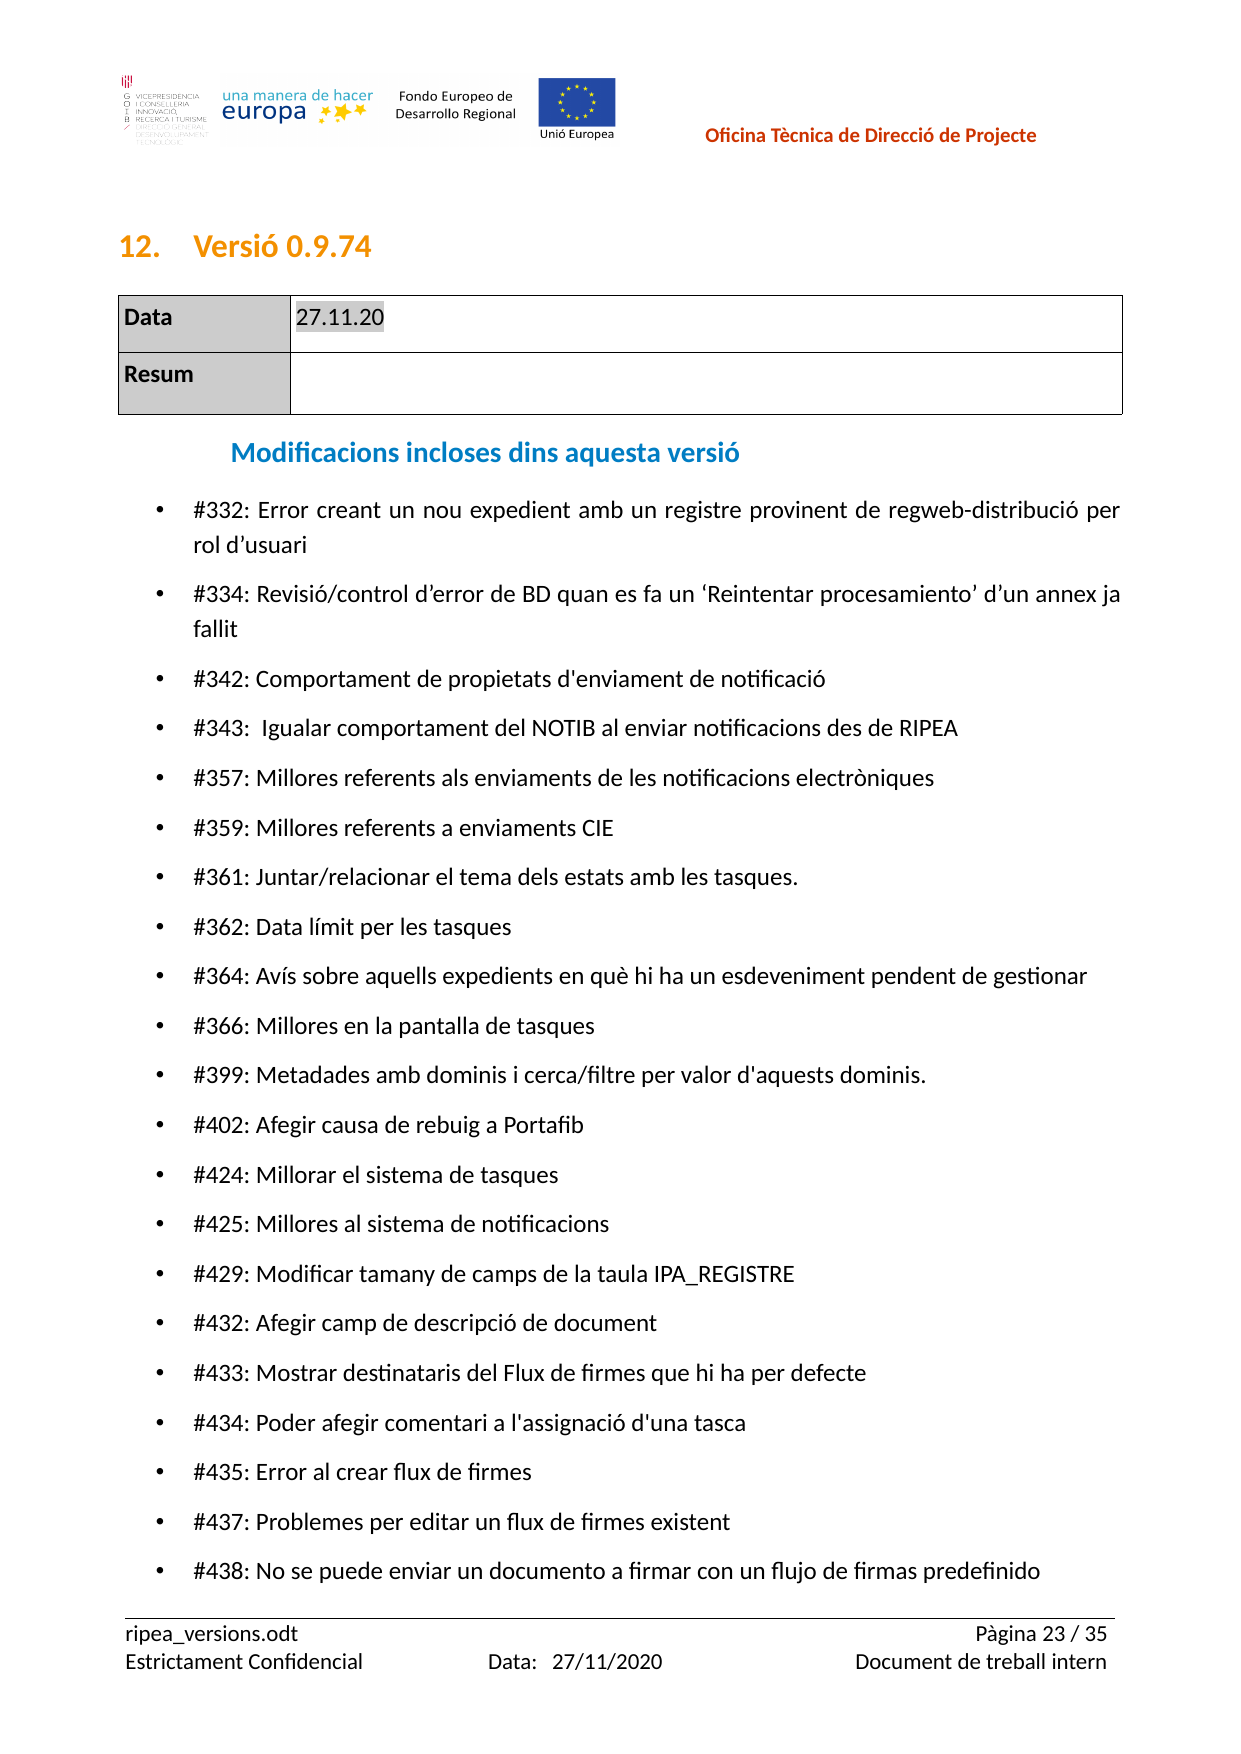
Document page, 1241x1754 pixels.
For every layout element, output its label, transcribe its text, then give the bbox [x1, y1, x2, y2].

list #438: No se puede enviar un documento a firmar con un flujo de firmas predefinido [156, 1555, 1122, 1586]
list #362: Data límit per les tasques [156, 911, 1122, 941]
list #359: Millores referents a enviaments CIE [156, 812, 1122, 842]
list #434: Poder afegir comentari a l'assignació d'una tasca [156, 1407, 1122, 1437]
list #429: Modificar tamany de camps de la taula IPA_REGISTRE [156, 1258, 1122, 1288]
list #366: Millores en la pantalla de tasques [156, 1010, 1122, 1041]
picture [219, 73, 621, 147]
list #342: Comportament de propietats d'enviament de notificació [156, 663, 1122, 693]
list #343: Igualar comportament del NOTIB al enviar notificacions des de RIPEA [156, 712, 1122, 743]
list #437: Problemes per editar un flux de firmes existent [156, 1506, 1122, 1536]
subtitle Versió 0.9.74 [118, 225, 1122, 266]
list #357: Millores referents als enviaments de les notificacions electròniques [156, 762, 1122, 793]
list #424: Millorar el sistema de tasques [156, 1159, 1122, 1189]
list #334: Revisió/control d’error de BD quan es fa un ‘Reintentar procesamiento’ d’un annex ja fallit [156, 578, 1122, 644]
list #435: Error al crear flux de firmes [156, 1456, 1122, 1487]
table_cell [291, 353, 1122, 414]
list #402: Afegir causa de rebuig a Portafib [156, 1109, 1122, 1140]
list #364: Avís sobre aquells expedients en què hi ha un esdeveniment pendent de gestionar [156, 960, 1122, 991]
list #432: Afegir camp de descripció de document [156, 1307, 1122, 1338]
list #361: Juntar/relacionar el tema dels estats amb les tasques. [156, 861, 1122, 892]
list #399: Metadades amb dominis i cerca/filtre per valor d'aquests dominis. [156, 1059, 1122, 1090]
list #332: Error creant un nou expedient amb un registre provinent de regweb-distribució per rol d’usuari [156, 494, 1122, 559]
table_header 27.11.20 [291, 296, 1122, 352]
table_header Data [119, 296, 290, 352]
picture [118, 73, 213, 147]
subtitle Modificacions incloses dins aquesta versió [153, 434, 1122, 470]
list #425: Millores al sistema de notificacions [156, 1208, 1122, 1239]
table_cell Resum [119, 353, 290, 414]
list #433: Mostrar destinataris del Flux de firmes que hi ha per defecte [156, 1357, 1122, 1388]
